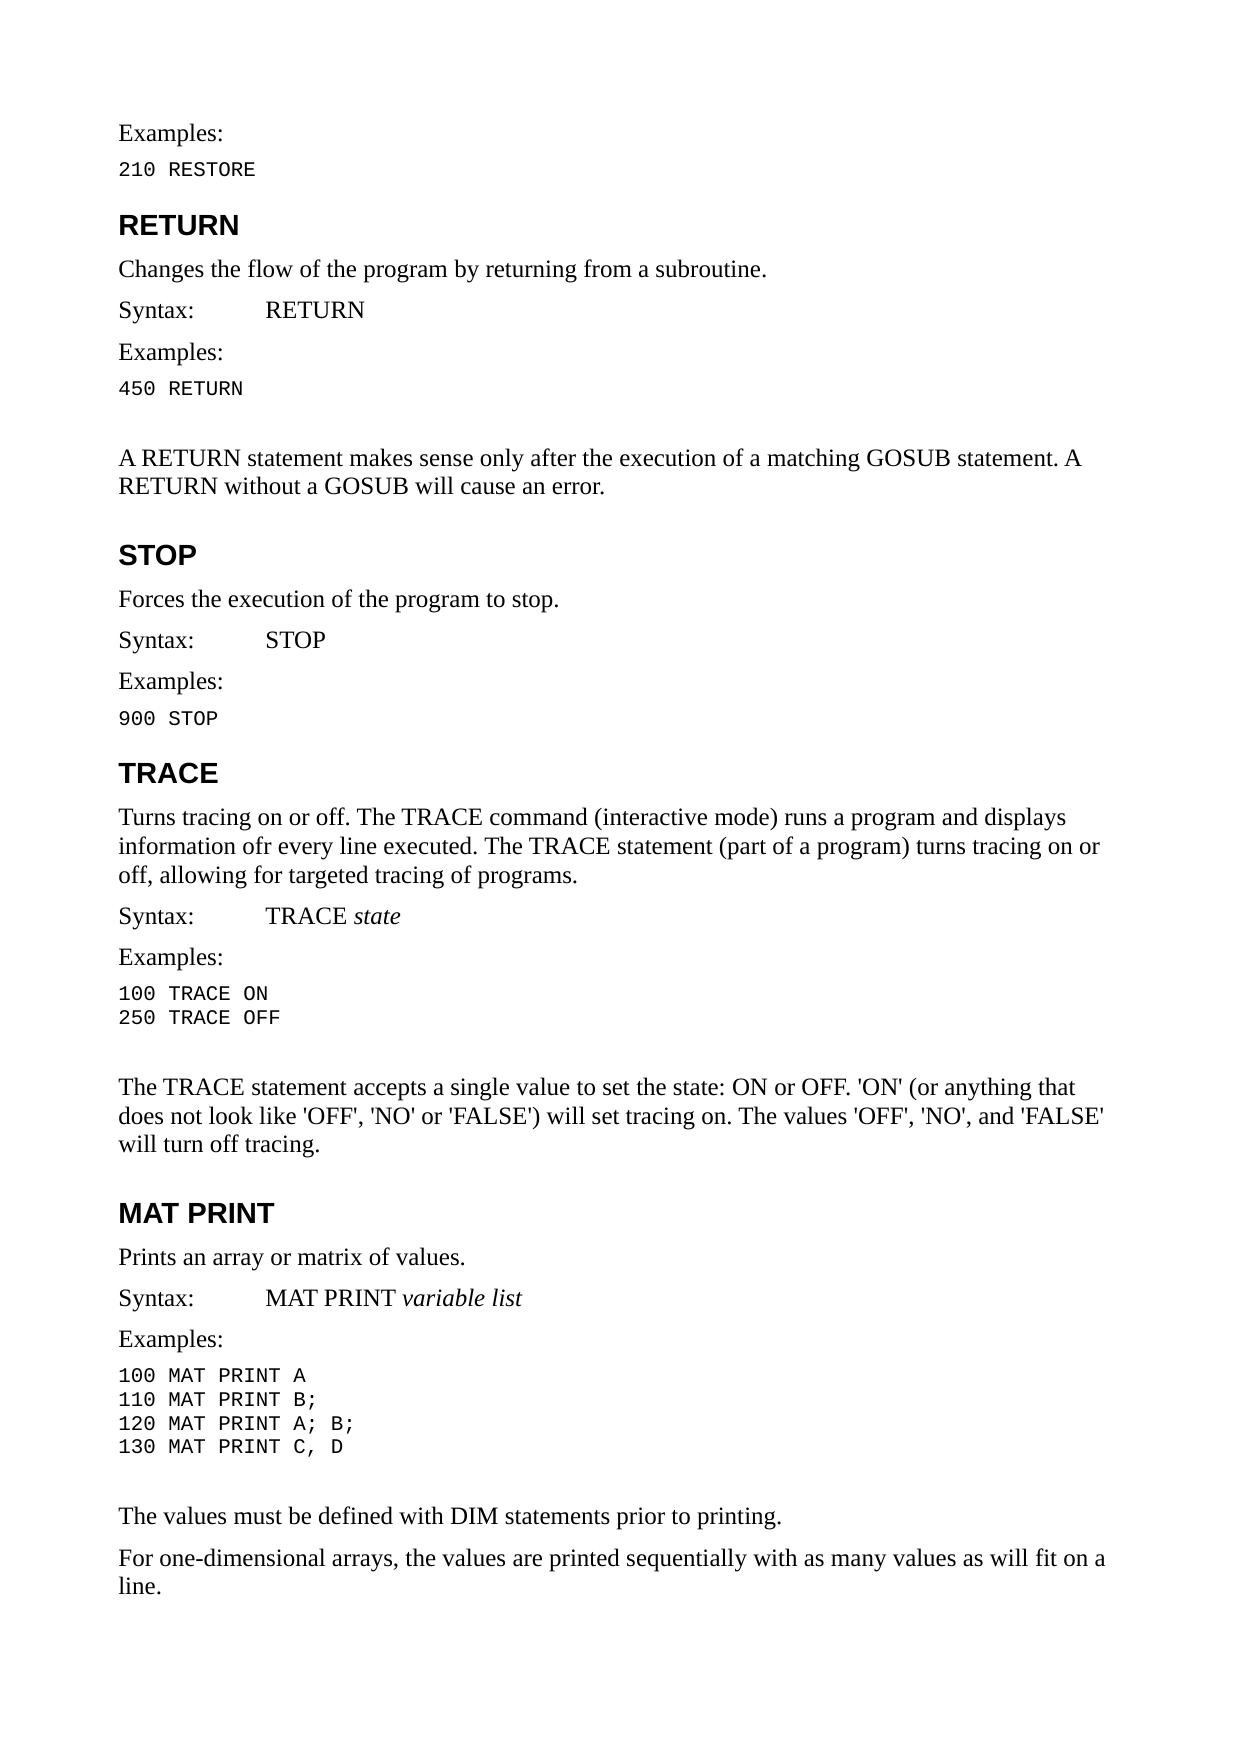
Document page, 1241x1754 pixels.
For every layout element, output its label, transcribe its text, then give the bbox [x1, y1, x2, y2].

text Syntax: RETURN [118, 295, 1122, 324]
text 210 RESTORE [118, 159, 1122, 183]
text Forces the execution of the program to stop. [118, 584, 1122, 612]
text 120 MAT PRINT A; B; [118, 1413, 1122, 1436]
text 450 RETURN [118, 378, 1122, 401]
text Syntax: STOP [118, 625, 1122, 654]
text Changes the flow of the program by returning from a subroutine. [118, 254, 1122, 283]
text For one-dimensional arrays, the values are printed sequentially with as many values as will fit on a line. [118, 1543, 1122, 1600]
subtitle MAT PRINT [118, 1196, 1122, 1229]
text The values must be defined with DIM statements prior to printing. [118, 1501, 1122, 1530]
text Examples: [118, 118, 1122, 147]
text Examples: [118, 942, 1122, 971]
text 250 TRACE OFF [118, 1007, 1122, 1031]
text Examples: [118, 666, 1122, 695]
text Examples: [118, 337, 1122, 365]
text Prints an array or matrix of values. [118, 1242, 1122, 1271]
text Syntax: MAT PRINT variable list [118, 1283, 1122, 1312]
text 900 STOP [118, 707, 1122, 731]
text A RETURN statement makes sense only after the execution of a matching GOSUB statement. A RETURN without a GOSUB will cause an error. [118, 443, 1122, 500]
subtitle STOP [118, 538, 1122, 571]
text 130 MAT PRINT C, D [118, 1436, 1122, 1460]
text The TRACE statement accepts a single value to set the state: ON or OFF. 'ON' (or anything that does not look like 'OFF', 'NO' or 'FALSE') will set tracing on. The values 'OFF', 'NO', and 'FALSE' will turn off tracing. [118, 1072, 1122, 1158]
text Syntax: TRACE state [118, 901, 1122, 930]
text Turns tracing on or off. The TRACE command (interactive mode) runs a program and displays information ofr every line executed. The TRACE statement (part of a program) turns tracing on or off, allowing for targeted tracing of programs. [118, 802, 1122, 888]
text 100 TRACE ON [118, 983, 1122, 1007]
subtitle RETURN [118, 208, 1122, 242]
text 110 MAT PRINT B; [118, 1389, 1122, 1413]
text Examples: [118, 1324, 1122, 1353]
subtitle TRACE [118, 756, 1122, 790]
text 100 MAT PRINT A [118, 1366, 1122, 1389]
